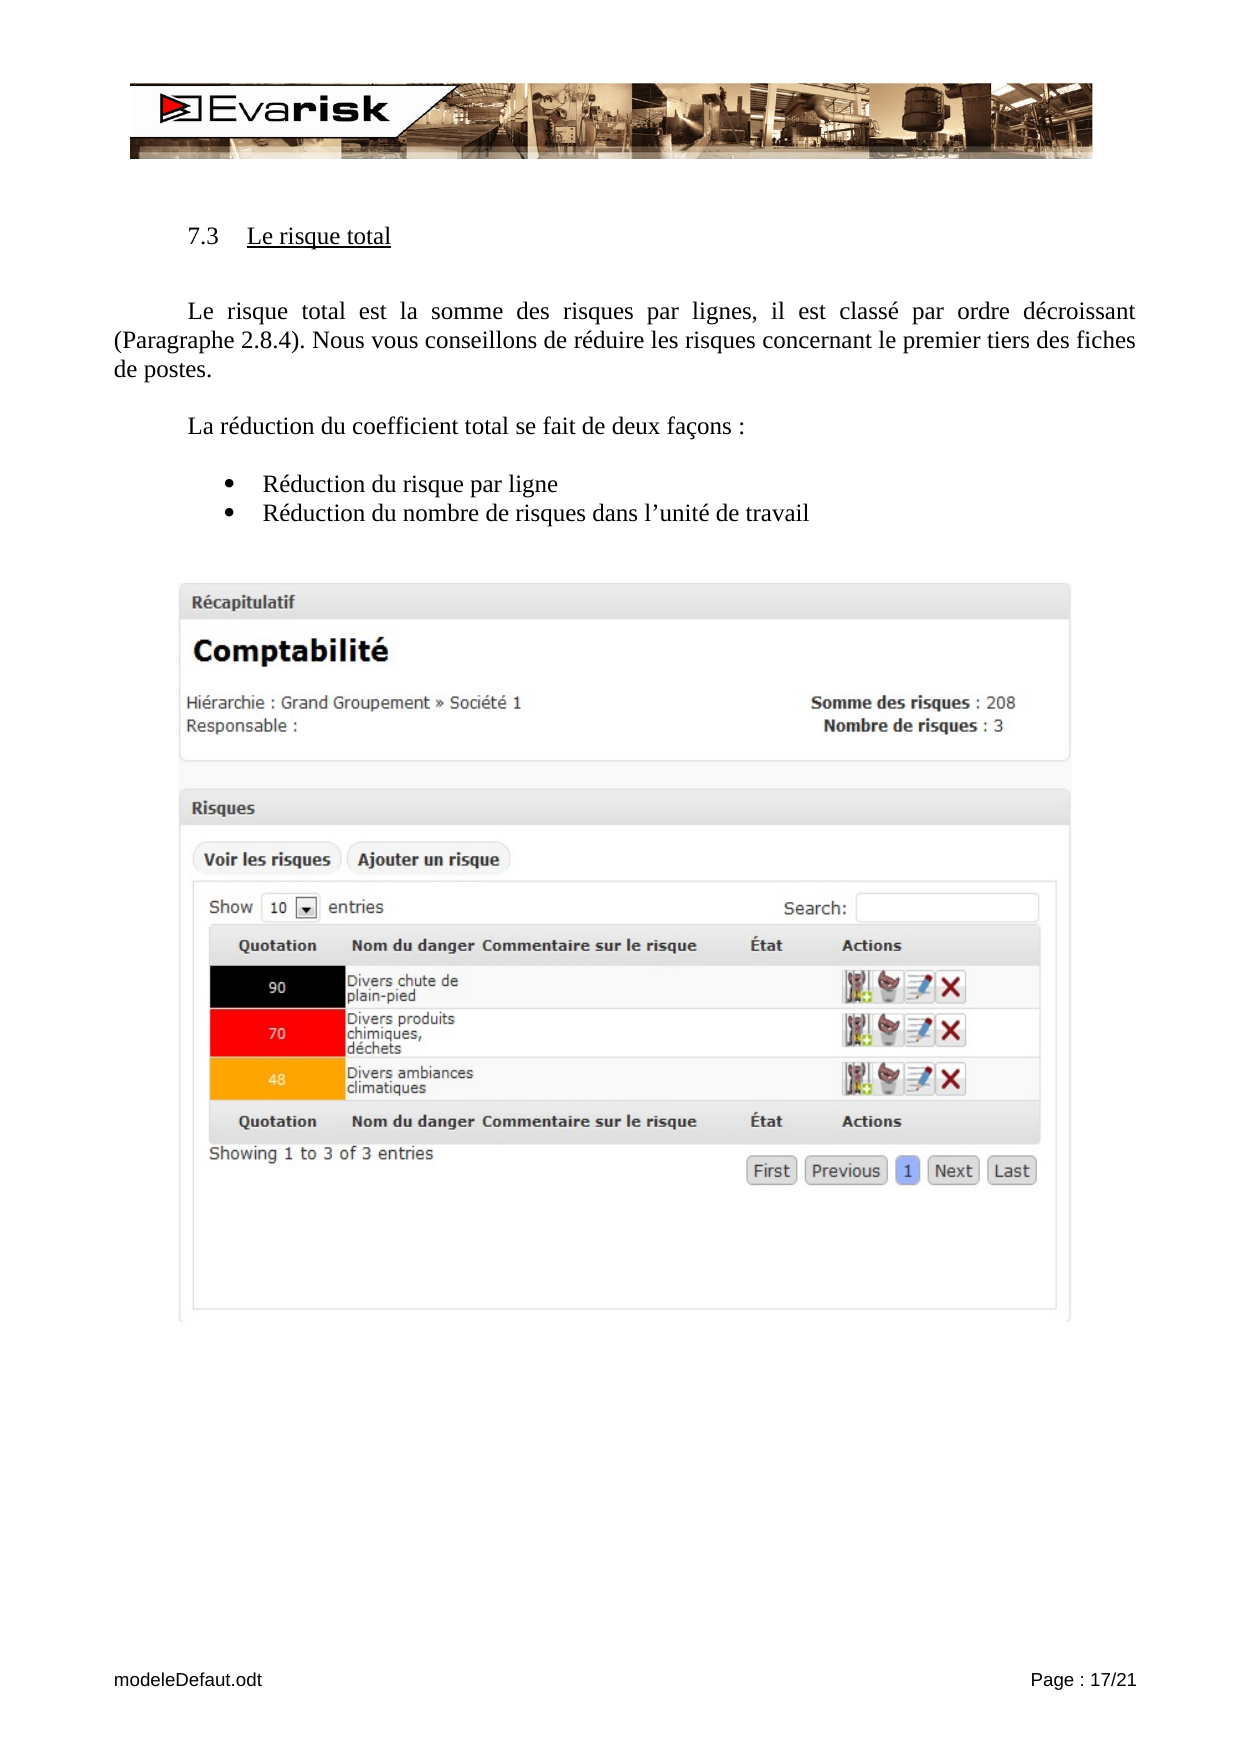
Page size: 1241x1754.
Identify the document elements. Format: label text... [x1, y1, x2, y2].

picture [178, 583, 1073, 1326]
subtitle Le risque total [187, 221, 1137, 250]
text La réduction du coefficient total se fait de deux façons : [114, 411, 1137, 440]
list Réduction du risque par ligne [225, 469, 1137, 498]
list Réduction du nombre de risques dans l’unité de travail [225, 498, 1137, 526]
text Le risque total est la somme des risques par lignes, il est classé par ordre décroissant (Paragraphe 2.8.4). Nous vous conseillons de réduire les risques concernant le premier tiers des fiches de postes. [114, 296, 1137, 383]
